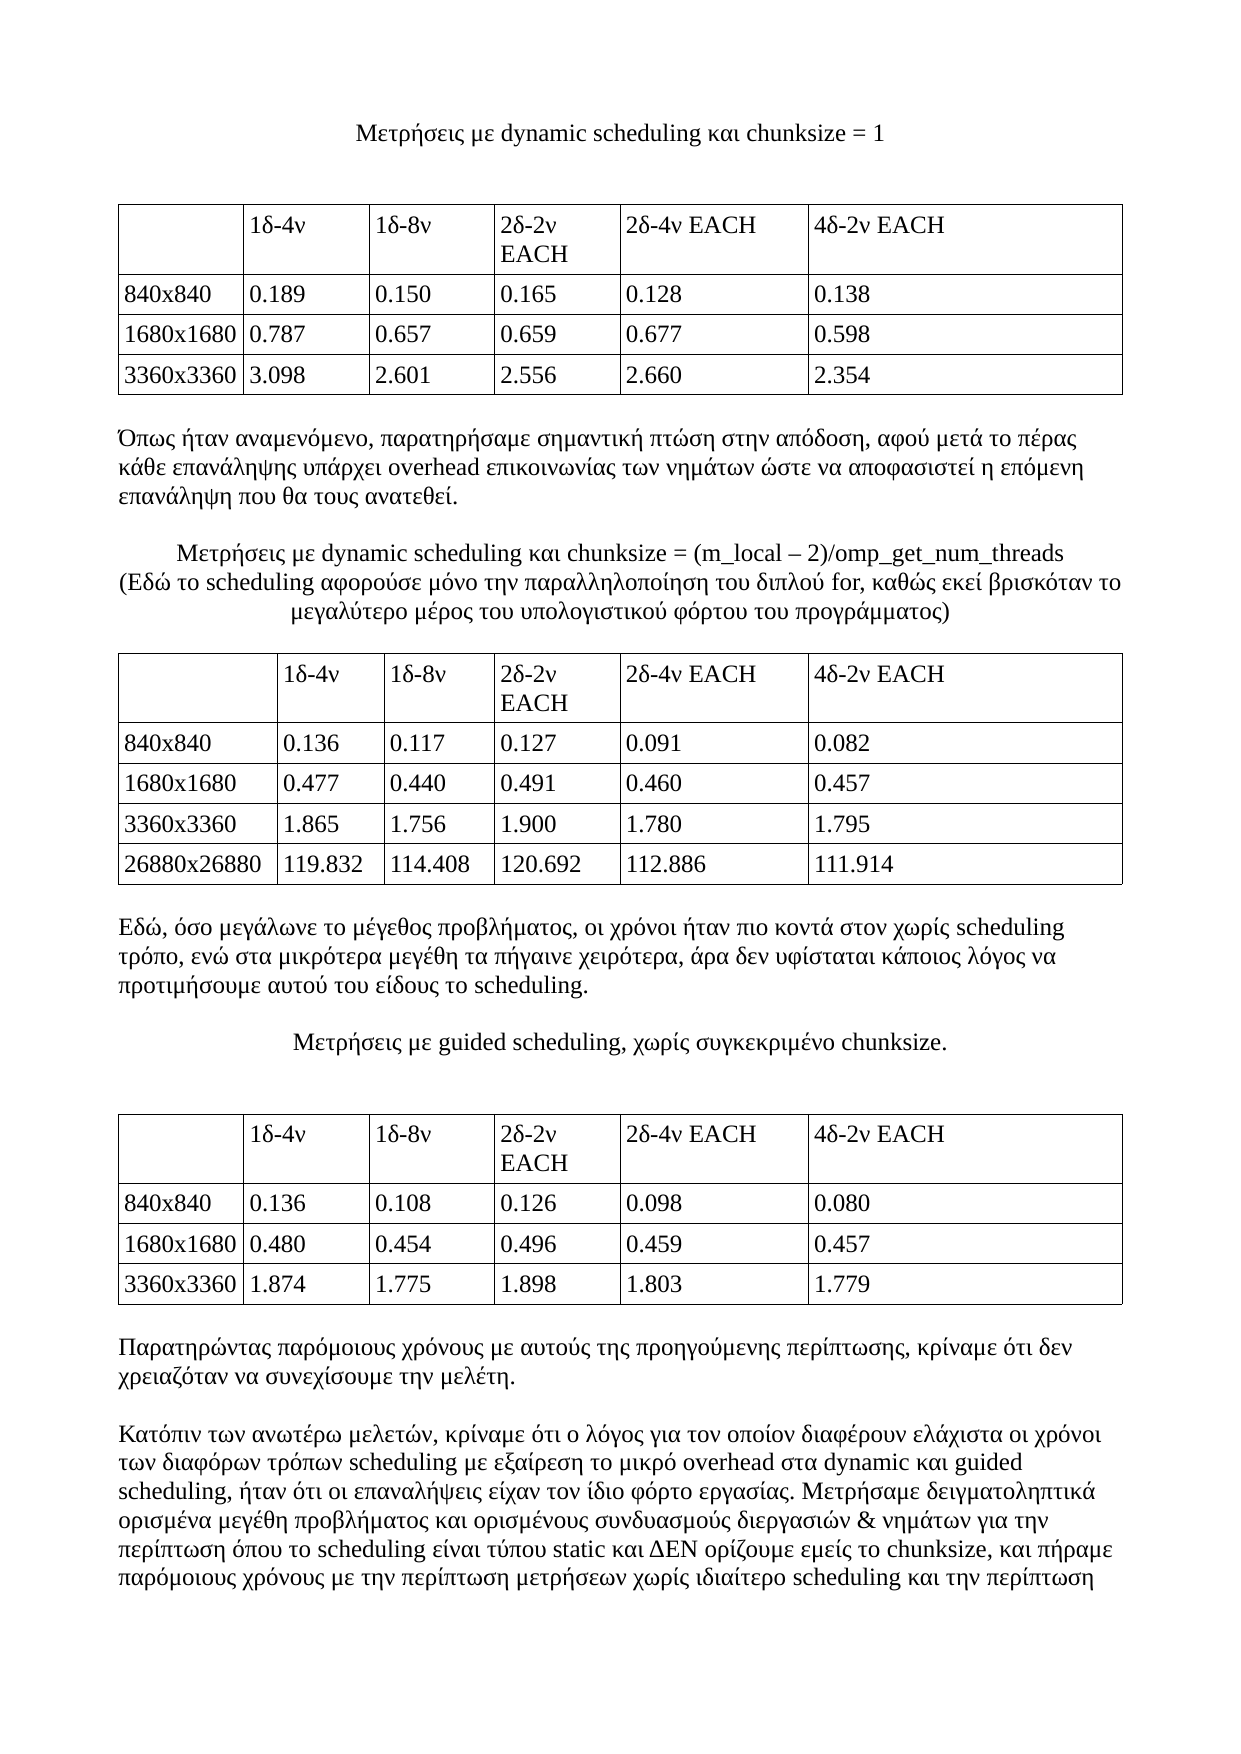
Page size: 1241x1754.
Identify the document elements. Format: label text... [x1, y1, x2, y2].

table_cell 0,659 [495, 315, 620, 354]
table_header 1δ-4ν [244, 205, 369, 273]
table_cell 0,598 [809, 315, 1122, 354]
table_cell 0,128 [621, 275, 808, 314]
table_cell 114,408 [385, 844, 494, 883]
table_cell 119,832 [278, 844, 384, 883]
table_header 1δ-8ν [370, 205, 494, 273]
table_header 1δ-4ν [278, 654, 384, 722]
table_cell 3360x3360 [119, 355, 243, 394]
text Μετρήσεις με dynamic scheduling και chunksize = 1 [118, 118, 1122, 147]
table_cell 0,459 [621, 1224, 808, 1263]
table_cell 1,756 [385, 804, 494, 843]
table_cell 0,138 [809, 275, 1122, 314]
table_cell 0,454 [370, 1224, 494, 1263]
table_header 2δ-2ν EACH [495, 654, 620, 722]
table_cell 3360x3360 [119, 804, 277, 843]
table_header [119, 1115, 243, 1183]
table_header 2δ-4ν EACH [621, 205, 808, 273]
table_cell 840x840 [119, 723, 277, 763]
table_cell 26880x26880 [119, 844, 277, 883]
table_cell 2,354 [809, 355, 1122, 394]
table_cell 111,914 [809, 844, 1122, 883]
table_header 1δ-4ν [244, 1115, 369, 1183]
table_cell 3,098 [244, 355, 369, 394]
table_cell 0,098 [621, 1184, 808, 1223]
table_cell 0,677 [621, 315, 808, 354]
table_cell 1,874 [244, 1264, 369, 1304]
text Εδώ, όσο μεγάλωνε το μέγεθος προβλήματος, οι χρόνοι ήταν πιο κοντά στον χωρίς scheduling τρόπο, ενώ στα μικρότερα μεγέθη τα πήγαινε χειρότερα, άρα δεν υφίσταται κάποιος λόγος να προτιμήσουμε αυτού του είδους το scheduling. [118, 912, 1122, 999]
table_header 2δ-2ν EACH [495, 1115, 620, 1183]
table_header 2δ-4ν EACH [621, 654, 808, 722]
text Μετρήσεις με guided scheduling, χωρίς συγκεκριμένο chunksize. [118, 1027, 1122, 1056]
table_cell 0,460 [621, 764, 808, 803]
table_cell 2,556 [495, 355, 620, 394]
table_header 4δ-2ν EACH [809, 654, 1122, 722]
table_header [119, 205, 243, 273]
table_cell 0,457 [809, 764, 1122, 803]
table_header 4δ-2ν EACH [809, 1115, 1122, 1183]
table_header 4δ-2ν EACH [809, 205, 1122, 273]
table_cell 0,136 [244, 1184, 369, 1223]
table_cell 112,886 [621, 844, 808, 883]
table_cell 1,898 [495, 1264, 620, 1304]
table_cell 3360x3360 [119, 1264, 243, 1304]
table_cell 1680x1680 [119, 764, 277, 803]
table_cell 1,803 [621, 1264, 808, 1304]
table_cell 0,457 [809, 1224, 1122, 1263]
table_cell 1,779 [809, 1264, 1122, 1304]
table_cell 2,660 [621, 355, 808, 394]
table_cell 0,091 [621, 723, 808, 763]
text Κατόπιν των ανωτέρω μελετών, κρίναμε ότι ο λόγος για τον οποίον διαφέρουν ελάχιστα οι χρόνοι των διαφόρων τρόπων scheduling με εξαίρεση το μικρό overhead στα dynamic και guided scheduling, ήταν ότι οι επαναλήψεις είχαν τον ίδιο φόρτο εργασίας. Μετρήσαμε δειγματοληπτικά ορισμένα μεγέθη προβλήματος και ορισμένους συνδυασμούς διεργασιών & νημάτων για την περίπτωση όπου το scheduling είναι τύπου static και ΔΕΝ ορίζουμε εμείς το chunksize, και πήραμε παρόμοιους χρόνους με την περίπτωση μετρήσεων χωρίς ιδιαίτερο scheduling και την περίπτωση [118, 1419, 1122, 1591]
table_header [119, 654, 277, 722]
table_cell 0,189 [244, 275, 369, 314]
text Όπως ήταν αναμενόμενο, παρατηρήσαμε σημαντική πτώση στην απόδοση, αφού μετά το πέρας κάθε επανάληψης υπάρχει overhead επικοινωνίας των νημάτων ώστε να αποφασιστεί η επόμενη επανάληψη που θα τους ανατεθεί. [118, 423, 1122, 509]
table_cell 0,440 [385, 764, 494, 803]
text Παρατηρώντας παρόμοιους χρόνους με αυτούς της προηγούμενης περίπτωσης, κρίναμε ότι δεν χρειαζόταν να συνεχίσουμε την μελέτη. [118, 1332, 1122, 1390]
table_cell 0,082 [809, 723, 1122, 763]
text Μετρήσεις με dynamic scheduling και chunksize = (m_local – 2)/omp_get_num_threads (Εδώ το scheduling αφορούσε μόνο την παραλληλοποίηση του διπλού for, καθώς εκεί βρισκόταν το μεγαλύτερο μέρος του υπολογιστικού φόρτου του προγράμματος) [118, 538, 1122, 624]
table_cell 1,900 [495, 804, 620, 843]
table_header 2δ-2ν EACH [495, 205, 620, 273]
table_cell 0,127 [495, 723, 620, 763]
table_header 1δ-8ν [385, 654, 494, 722]
table_cell 0,480 [244, 1224, 369, 1263]
table_cell 0,657 [370, 315, 494, 354]
table_cell 0,136 [278, 723, 384, 763]
table_cell 0,126 [495, 1184, 620, 1223]
table_cell 1680x1680 [119, 1224, 243, 1263]
table_cell 120,692 [495, 844, 620, 883]
table_cell 0,165 [495, 275, 620, 314]
table_cell 0,108 [370, 1184, 494, 1223]
table_cell 0,787 [244, 315, 369, 354]
table_cell 1,775 [370, 1264, 494, 1304]
table_cell 1,865 [278, 804, 384, 843]
table_header 1δ-8ν [370, 1115, 494, 1183]
table_cell 0,477 [278, 764, 384, 803]
table_cell 0,080 [809, 1184, 1122, 1223]
table_cell 1,780 [621, 804, 808, 843]
table_cell 0,150 [370, 275, 494, 314]
table_cell 840x840 [119, 1184, 243, 1223]
table_header 2δ-4ν EACH [621, 1115, 808, 1183]
table_cell 840x840 [119, 275, 243, 314]
table_cell 1,795 [809, 804, 1122, 843]
table_cell 0,117 [385, 723, 494, 763]
table_cell 2,601 [370, 355, 494, 394]
table_cell 0,496 [495, 1224, 620, 1263]
table_cell 0,491 [495, 764, 620, 803]
table_cell 1680x1680 [119, 315, 243, 354]
